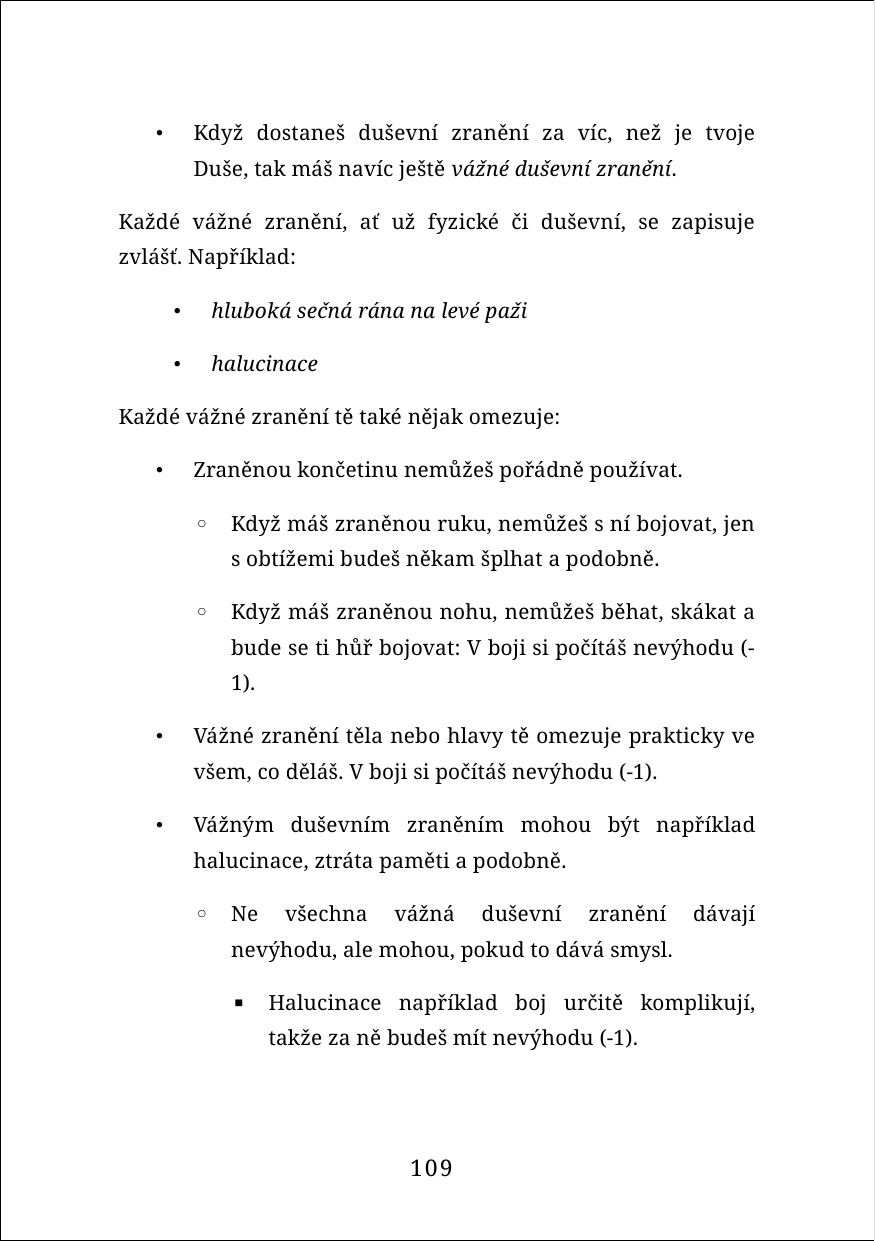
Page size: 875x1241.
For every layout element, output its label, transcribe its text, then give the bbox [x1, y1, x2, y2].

text Každé vážné zranění tě také nějak omezuje: [118, 402, 756, 431]
text Každé vážné zranění, ať už fyzické či duševní, se zapisuje zvlášť. Například: [118, 207, 756, 271]
list hluboká sečná rána na levé paži [173, 296, 756, 324]
list Zraněnou končetinu nemůžeš pořádně používat. [156, 455, 756, 484]
list Vážné zranění těla nebo hlavy tě omezuje prakticky ve všem, co děláš. V boji si počítáš nevýhodu (-1). [156, 722, 756, 786]
list Ne všechna vážná duševní zranění dávají nevýhodu, ale mohou, pokud to dává smysl. [193, 899, 756, 963]
list Vážným duševním zraněním mohou být například halucinace, ztráta paměti a podobně. [156, 810, 756, 874]
list halucinace [173, 349, 756, 377]
list Halucinace například boj určitě komplikují, takže za ně budeš mít nevýhodu (-1). [231, 988, 756, 1052]
list Když máš zraněnou ruku, nemůžeš s ní bojovat, jen s obtížemi budeš někam šplhat a podobně. [193, 509, 756, 573]
list Když dostaneš duševní zranění za víc, než je tvoje Duše, tak máš navíc ještě vážné duševní zranění. [156, 118, 756, 182]
list Když máš zraněnou nohu, nemůžeš běhat, skákat a bude se ti hůř bojovat: V boji si počítáš nevýhodu (-1). [193, 597, 756, 697]
